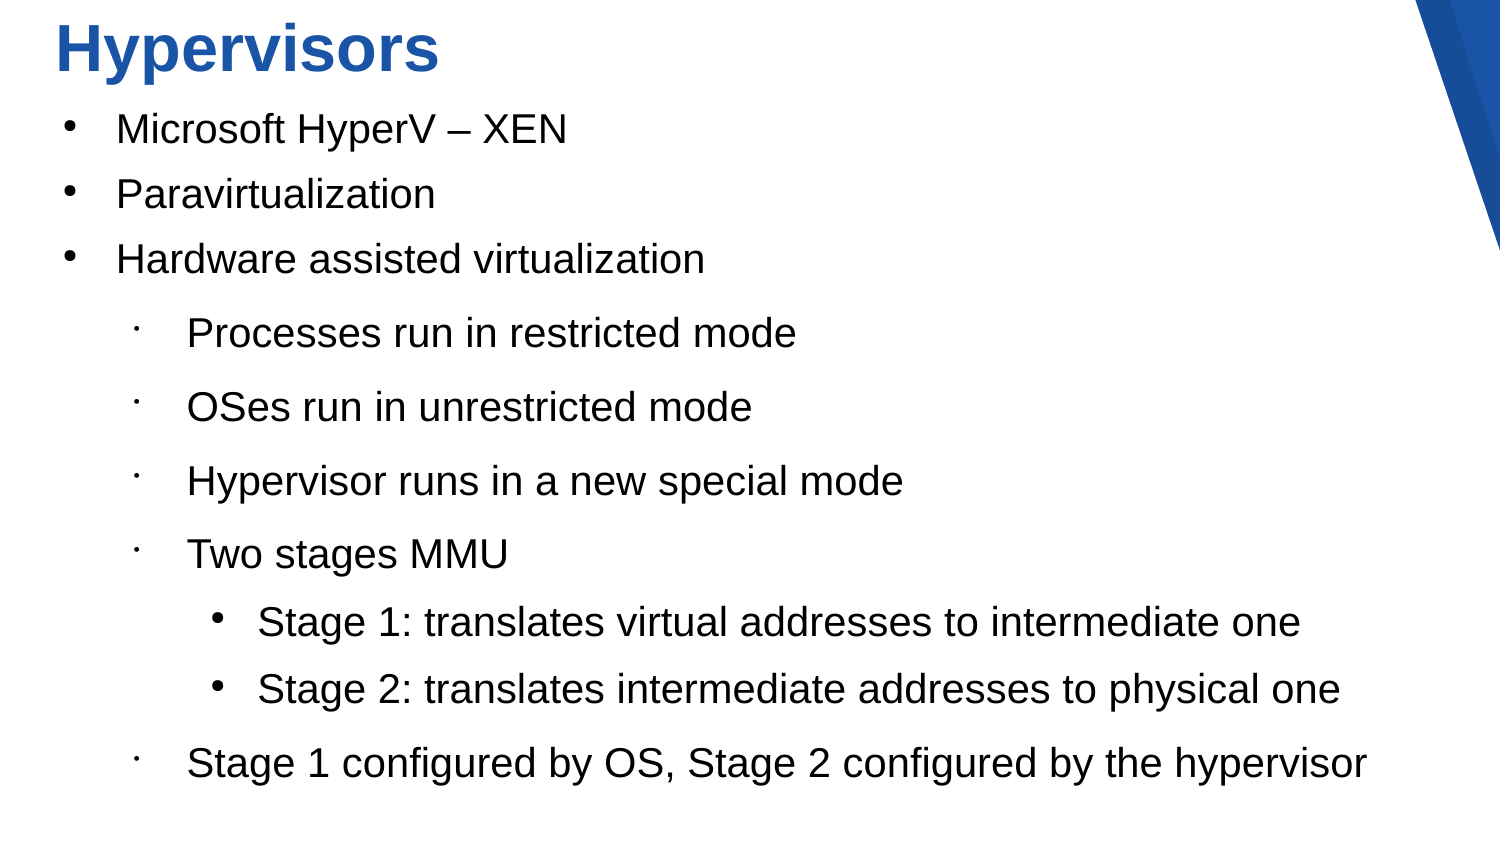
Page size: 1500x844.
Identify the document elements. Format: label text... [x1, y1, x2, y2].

title Hypervisors [40, 32, 1366, 87]
list Microsoft HyperV – XEN Paravirtualization Hardware assisted virtualization Processes run in restricted mode OSes run in unrestricted mode Hypervisor runs in a new special mode Two stages MMU Stage 1: translates virtual addresses to intermediate one Stage 2: translates intermediate addresses to physical one Stage 1 configured by OS, Stage 2 configured by the hypervisor [30, 87, 1486, 736]
